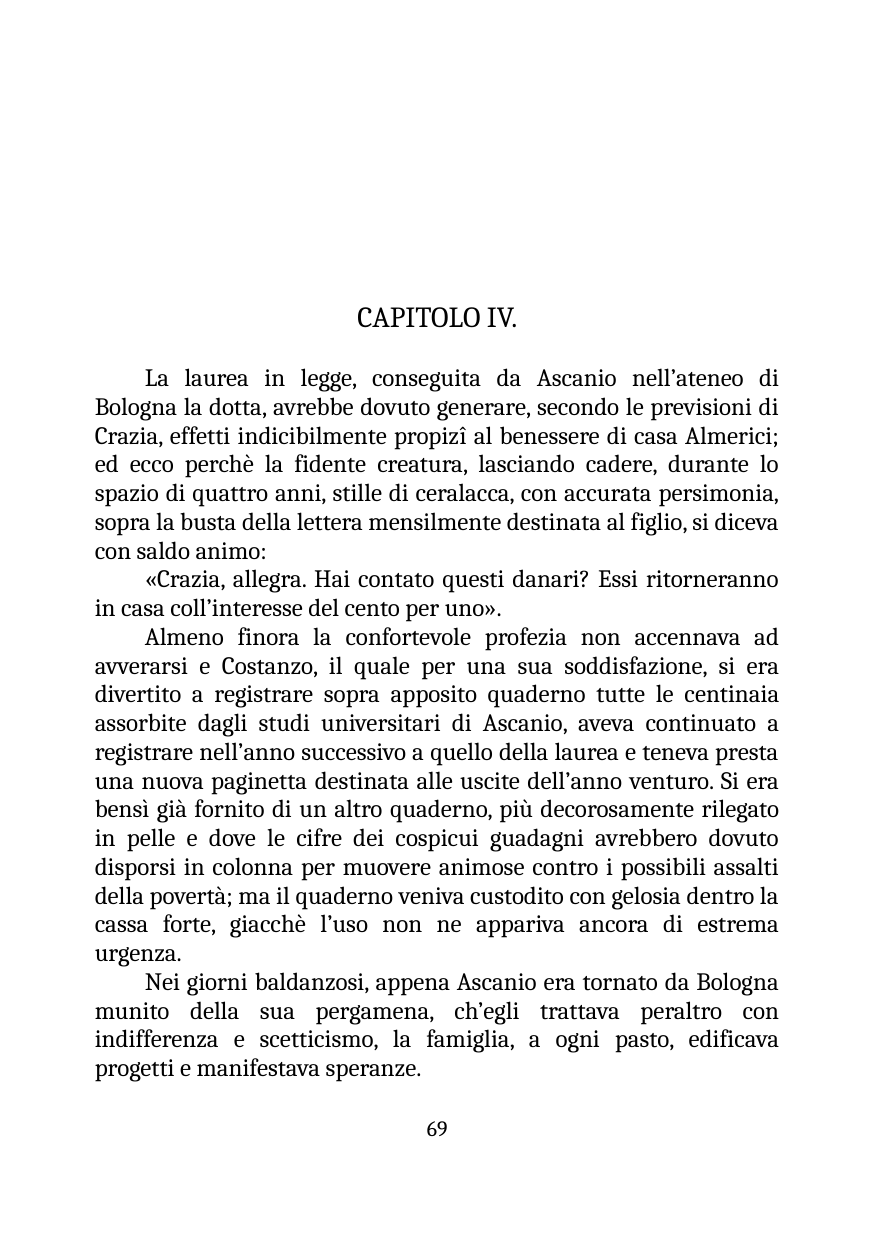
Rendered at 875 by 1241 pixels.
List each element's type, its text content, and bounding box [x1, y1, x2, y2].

text Nei giorni baldanzosi, appena Ascanio era tornato da Bologna munito della sua pergamena, ch’egli trattava peraltro con indifferenza e scetticismo, la famiglia, a ogni pasto, edificava progetti e manifestava speranze. [94, 968, 779, 1083]
text La laurea in legge, conseguita da Ascanio nell’ateneo di Bologna la dotta, avrebbe dovuto generare, secondo le previsioni di Crazia, effetti indicibilmente propizî al benessere di casa Almerici; ed ecco perchè la fidente creatura, lasciando cadere, durante lo spazio di quattro anni, stille di ceralacca, con accurata persimonia, sopra la busta della lettera mensilmente destinata al figlio, si diceva con saldo animo: [94, 364, 779, 565]
subtitle CAPITOLO IV. [94, 301, 779, 335]
text «Crazia, allegra. Hai contato questi danari? Essi ritorneranno in casa coll’interesse del cento per uno». [94, 565, 779, 623]
text Almeno finora la confortevole profezia non accennava ad avverarsi e Costanzo, il quale per una sua soddisfazione, si era divertito a registrare sopra apposito quaderno tutte le centinaia assorbite dagli studi universitari di Ascanio, aveva continuato a registrare nell’anno successivo a quello della laurea e teneva presta una nuova paginetta destinata alle uscite dell’anno venturo. Si era bensì già fornito di un altro quaderno, più decorosamente rilegato in pelle e dove le cifre dei cospicui guadagni avrebbero dovuto disporsi in colonna per muovere animose contro i possibili assalti della povertà; ma il quaderno veniva custodito con gelosia dentro la cassa forte, giacchè l’uso non ne appariva ancora di estrema urgenza. [94, 623, 779, 968]
